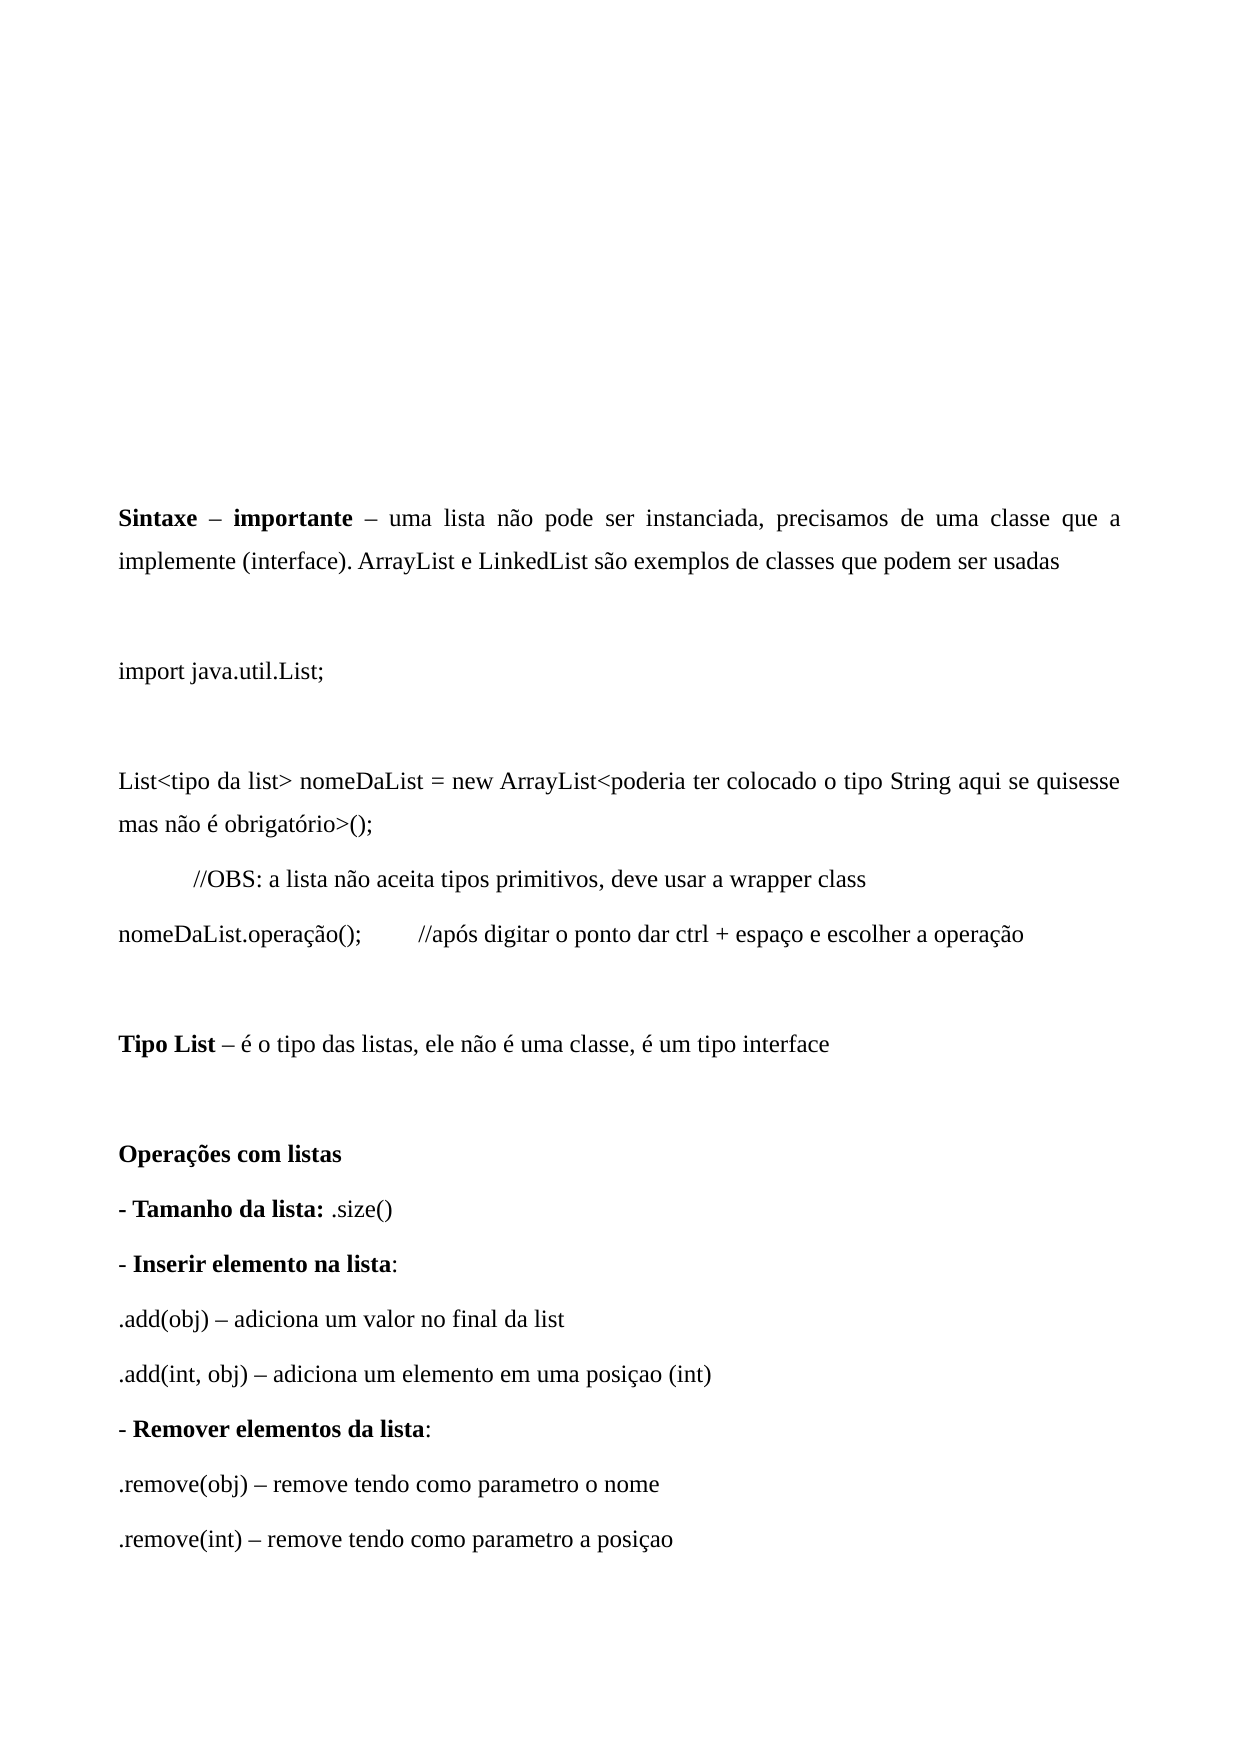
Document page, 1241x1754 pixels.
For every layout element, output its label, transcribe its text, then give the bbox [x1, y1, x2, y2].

text .add(obj) – adiciona um valor no final da list [118, 1304, 1122, 1333]
text nomeDaList.operação(); //após digitar o ponto dar ctrl + espaço e escolher a operação [118, 919, 1122, 948]
text Operações com listas [118, 1139, 1122, 1168]
text .add(int, obj) – adiciona um elemento em uma posiçao (int) [118, 1359, 1122, 1388]
text import java.util.List; [118, 656, 1122, 685]
text Tipo List – é o tipo das listas, ele não é uma classe, é um tipo interface [118, 1029, 1122, 1058]
text - Tamanho da lista: .size() [118, 1194, 1122, 1223]
text Sintaxe – importante – uma lista não pode ser instanciada, precisamos de uma classe que a implemente (interface). ArrayList e LinkedList são exemplos de classes que podem ser usadas [118, 503, 1122, 575]
text - Remover elementos da lista: [118, 1414, 1122, 1443]
text .remove(int) – remove tendo como parametro a posiçao [118, 1524, 1122, 1553]
text //OBS: a lista não aceita tipos primitivos, deve usar a wrapper class [118, 864, 1122, 893]
text .remove(obj) – remove tendo como parametro o nome [118, 1469, 1122, 1498]
text - Inserir elemento na lista: [118, 1249, 1122, 1278]
text List<tipo da list> nomeDaList = new ArrayList<poderia ter colocado o tipo String aqui se quisesse mas não é obrigatório>(); [118, 766, 1122, 838]
